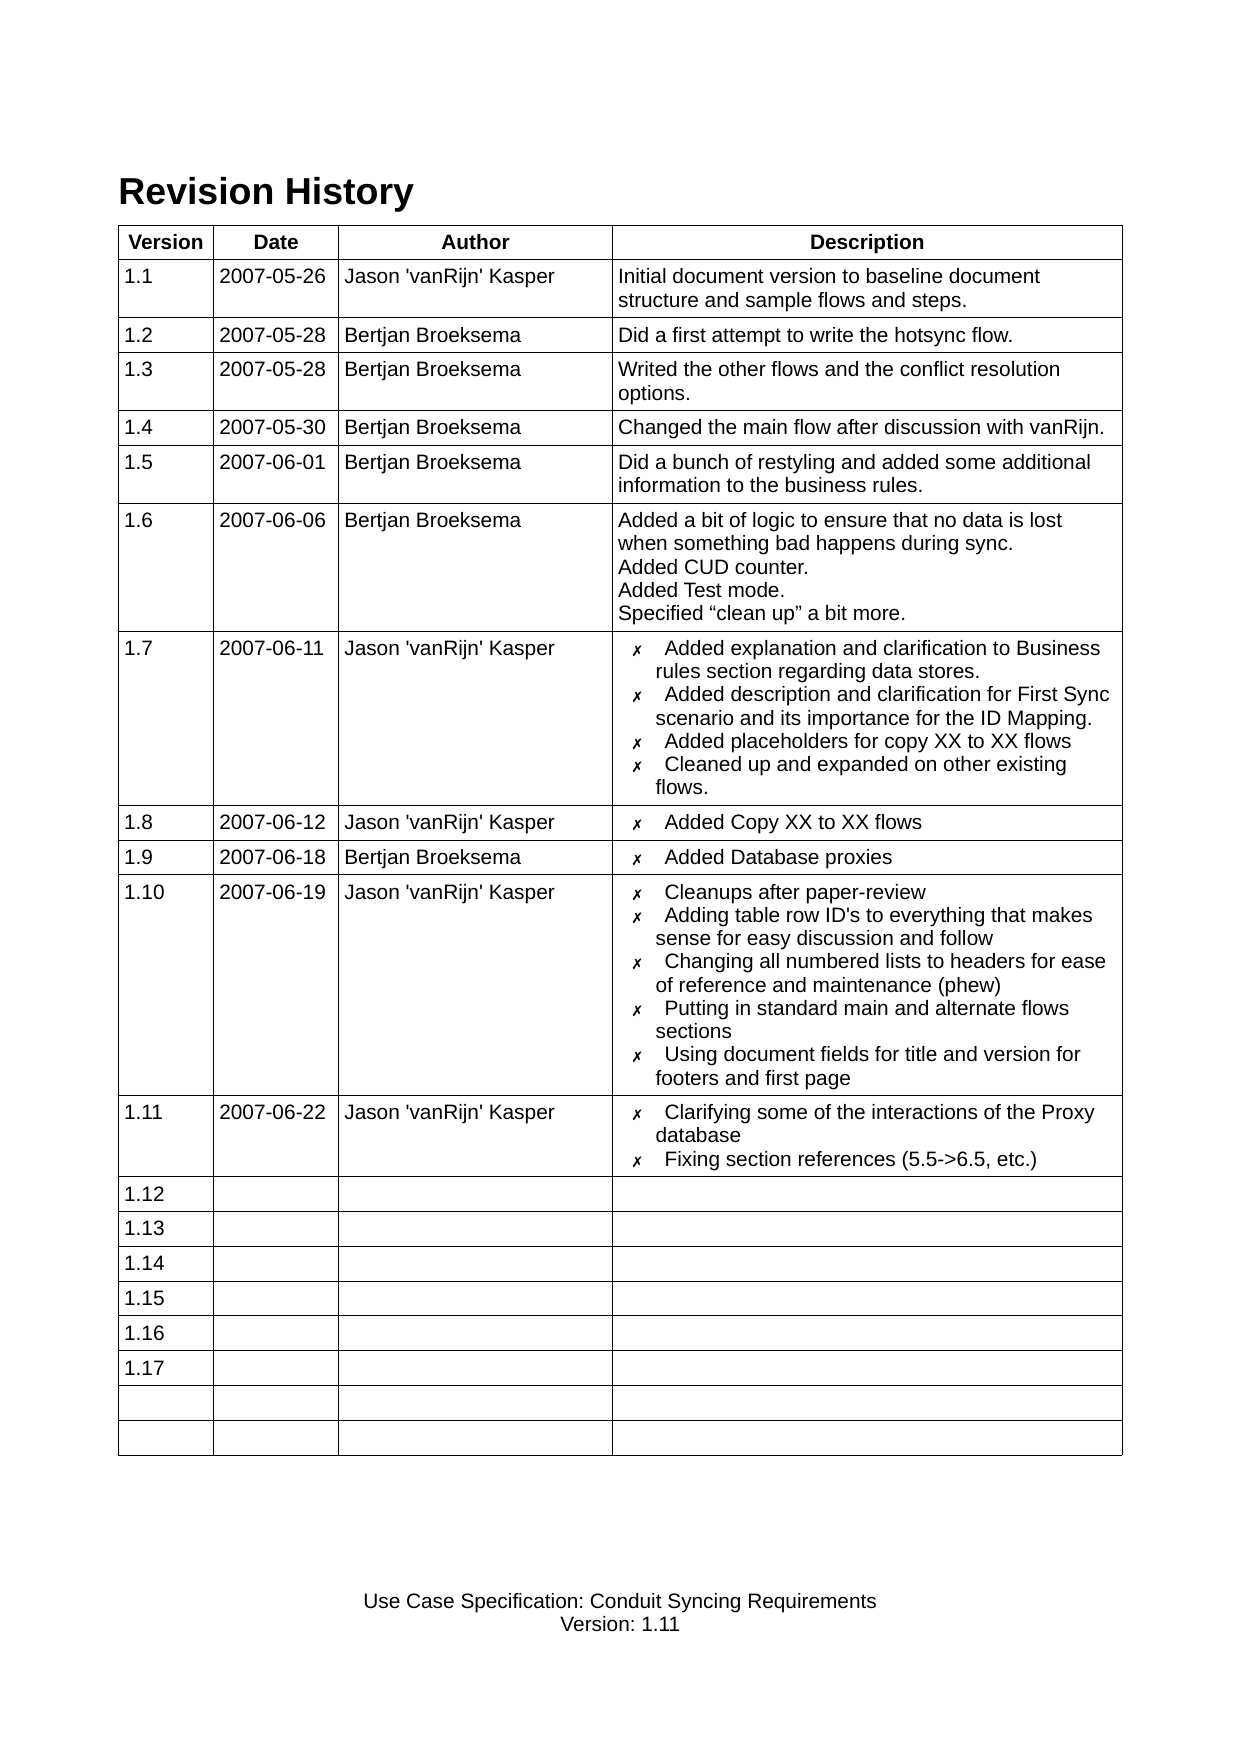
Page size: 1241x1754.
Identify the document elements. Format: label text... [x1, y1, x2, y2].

table_cell Jason 'vanRijn' Kasper [339, 806, 612, 839]
table_cell Bertjan Broeksema [339, 353, 612, 410]
table_header Date [214, 226, 338, 259]
table_cell 2007-05-26 [214, 260, 338, 317]
table_cell [119, 1386, 213, 1420]
table_cell Added explanation and clarification to Business rules section regarding data stores. Added description and clarification for First Sync scenario and its importance for the ID Mapping. Added placeholders for copy XX to XX flows Cleaned up and expanded on other existing flows. [613, 632, 1122, 805]
table_cell [214, 1177, 338, 1211]
table_cell 2007-06-22 [214, 1096, 338, 1176]
table_cell [613, 1212, 1122, 1246]
table_cell Jason 'vanRijn' Kasper [339, 1096, 612, 1176]
table_cell Cleanups after paper-review Adding table row ID's to everything that makes sense for easy discussion and follow Changing all numbered lists to headers for ease of reference and maintenance (phew) Putting in standard main and alternate flows sections Using document fields for title and version for footers and first page [613, 875, 1122, 1095]
table_cell 2007-06-12 [214, 806, 338, 839]
table_cell Changed the main flow after discussion with vanRijn. [613, 411, 1122, 445]
table_cell [214, 1282, 338, 1315]
table_header Version [119, 226, 213, 259]
table_cell [214, 1316, 338, 1350]
table_cell [339, 1212, 612, 1246]
table_cell Did a bunch of restyling and added some additional information to the business rules. [613, 446, 1122, 503]
table_cell [119, 260, 213, 317]
table_cell [339, 1421, 612, 1454]
table_cell [613, 1316, 1122, 1350]
table_cell 2007-06-01 [214, 446, 338, 503]
table_cell Did a first attempt to write the hotsync flow. [613, 318, 1122, 352]
table_cell [119, 318, 213, 352]
table_cell Bertjan Broeksema [339, 504, 612, 631]
table_cell [119, 353, 213, 410]
table_cell [119, 632, 213, 805]
table_cell [339, 1316, 612, 1350]
table_cell Clarifying some of the interactions of the Proxy database Fixing section references (5.5->6.5, etc.) [613, 1096, 1122, 1176]
table_cell Jason 'vanRijn' Kasper [339, 260, 612, 317]
table_cell Added Database proxies [613, 841, 1122, 874]
table_cell [613, 1247, 1122, 1281]
table_cell [613, 1386, 1122, 1420]
table_cell [214, 1386, 338, 1420]
table_cell Bertjan Broeksema [339, 446, 612, 503]
table_cell [119, 875, 213, 1095]
table_header Description [613, 226, 1122, 259]
table_cell Writed the other flows and the conflict resolution options. [613, 353, 1122, 410]
table_cell [119, 1351, 213, 1385]
table_cell [613, 1177, 1122, 1211]
table_cell [119, 1212, 213, 1246]
table_cell [119, 411, 213, 445]
table_cell Jason 'vanRijn' Kasper [339, 632, 612, 805]
table_cell [214, 1247, 338, 1281]
table_cell Jason 'vanRijn' Kasper [339, 875, 612, 1095]
table_cell Bertjan Broeksema [339, 411, 612, 445]
table_cell [339, 1247, 612, 1281]
table_cell [119, 1282, 213, 1315]
table_cell [119, 1096, 213, 1176]
table_cell [119, 1247, 213, 1281]
table_cell [119, 1316, 213, 1350]
table_cell [214, 1212, 338, 1246]
table_header Author [339, 226, 612, 259]
table_cell [613, 1282, 1122, 1315]
table_cell [339, 1282, 612, 1315]
table_cell [339, 1177, 612, 1211]
table_cell 2007-06-06 [214, 504, 338, 631]
table_cell [613, 1421, 1122, 1454]
table_cell Added Copy XX to XX flows [613, 806, 1122, 839]
table_cell [214, 1351, 338, 1385]
table_cell [119, 446, 213, 503]
table_cell [119, 1177, 213, 1211]
table_cell 2007-06-11 [214, 632, 338, 805]
table_cell 2007-06-19 [214, 875, 338, 1095]
table_cell 2007-05-28 [214, 318, 338, 352]
table_cell [339, 1351, 612, 1385]
table_cell [214, 1421, 338, 1454]
title Revision History [118, 171, 1122, 213]
table_cell [119, 841, 213, 874]
table_cell [119, 806, 213, 839]
table_cell [339, 1386, 612, 1420]
table_cell Bertjan Broeksema [339, 318, 612, 352]
table_cell 2007-06-18 [214, 841, 338, 874]
table_cell Added a bit of logic to ensure that no data is lost when something bad happens during sync. Added CUD counter. Added Test mode. Specified “clean up” a bit more. [613, 504, 1122, 631]
table_cell [119, 1421, 213, 1454]
table_cell 2007-05-30 [214, 411, 338, 445]
table_cell Initial document version to baseline document structure and sample flows and steps. [613, 260, 1122, 317]
table_cell 2007-05-28 [214, 353, 338, 410]
table_cell [613, 1351, 1122, 1385]
table_cell Bertjan Broeksema [339, 841, 612, 874]
table_cell [119, 504, 213, 631]
